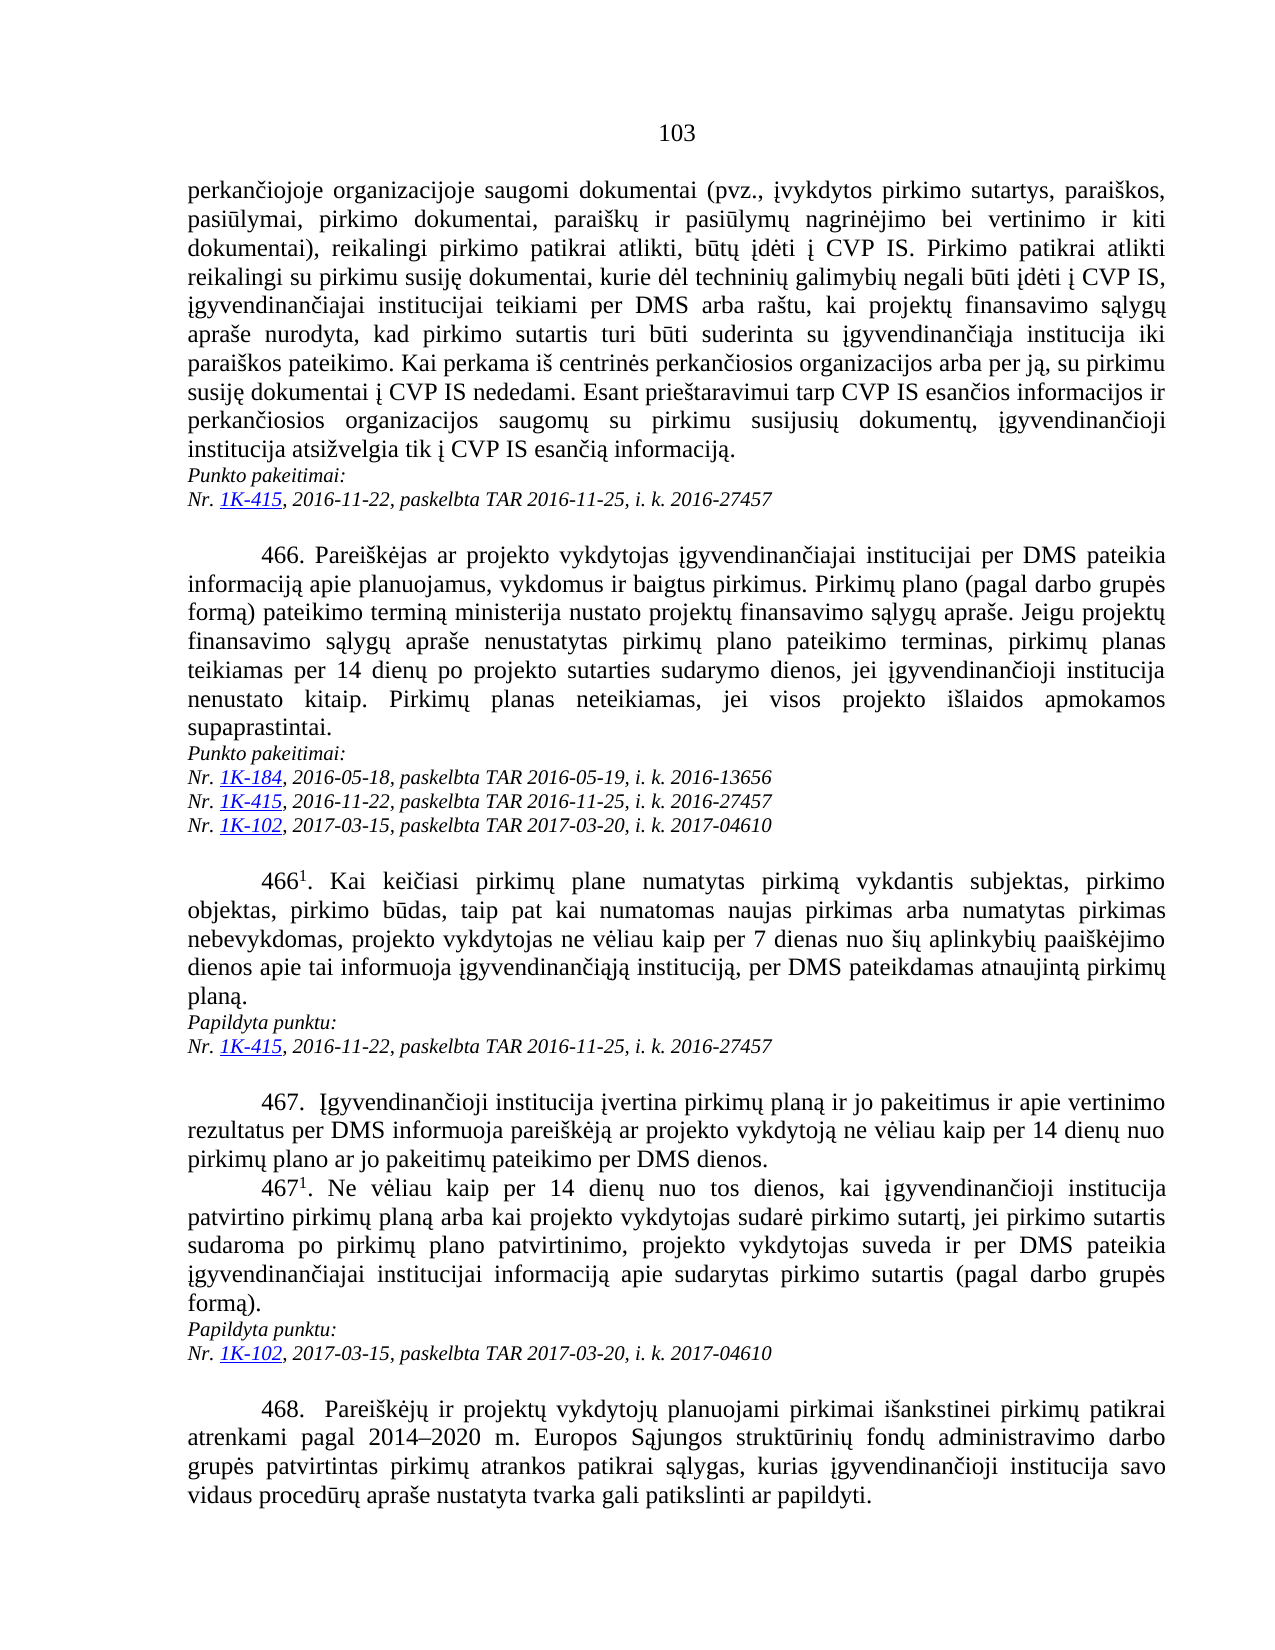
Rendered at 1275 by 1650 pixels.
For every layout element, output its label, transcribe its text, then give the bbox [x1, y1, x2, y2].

text Nr. 1K-415, 2016-11-22, paskelbta TAR 2016-11-25, i. k. 2016-27457 [187, 487, 1167, 511]
text 467. Įgyvendinančioji institucija įvertina pirkimų planą ir jo pakeitimus ir apie vertinimo rezultatus per DMS informuoja pareiškėją ar projekto vykdytoją ne vėliau kaip per 14 dienų nuo pirkimų plano ar jo pakeitimų pateikimo per DMS dienos. [187, 1087, 1167, 1173]
text 466. Pareiškėjas ar projekto vykdytojas įgyvendinančiajai institucijai per DMS pateikia informaciją apie planuojamus, vykdomus ir baigtus pirkimus. Pirkimų plano (pagal darbo grupės formą) pateikimo terminą ministerija nustato projektų finansavimo sąlygų apraše. Jeigu projektų finansavimo sąlygų apraše nenustatytas pirkimų plano pateikimo terminas, pirkimų planas teikiamas per 14 dienų po projekto sutarties sudarymo dienos, jei įgyvendinančioji institucija nenustato kitaip. Pirkimų planas neteikiamas, jei visos projekto išlaidos apmokamos supaprastintai. [187, 540, 1167, 741]
text Nr. 1K-184, 2016-05-18, paskelbta TAR 2016-05-19, i. k. 2016-13656 [187, 765, 1167, 789]
text Nr. 1K-102, 2017-03-15, paskelbta TAR 2017-03-20, i. k. 2017-04610 [187, 813, 1167, 837]
text Papildyta punktu: [187, 1317, 1167, 1341]
text 4661. Kai keičiasi pirkimų plane numatytas pirkimą vykdantis subjektas, pirkimo objektas, pirkimo būdas, taip pat kai numatomas naujas pirkimas arba numatytas pirkimas nebevykdomas, projekto vykdytojas ne vėliau kaip per 7 dienas nuo šių aplinkybių paaiškėjimo dienos apie tai informuoja įgyvendinančiąją instituciją, per DMS pateikdamas atnaujintą pirkimų planą. [187, 866, 1167, 1010]
text Nr. 1K-102, 2017-03-15, paskelbta TAR 2017-03-20, i. k. 2017-04610 [187, 1341, 1167, 1365]
text Papildyta punktu: [187, 1010, 1167, 1034]
text perkančiojoje organizacijoje saugomi dokumentai (pvz., įvykdytos pirkimo sutartys, paraiškos, pasiūlymai, pirkimo dokumentai, paraiškų ir pasiūlymų nagrinėjimo bei vertinimo ir kiti dokumentai), reikalingi pirkimo patikrai atlikti, būtų įdėti į CVP IS. Pirkimo patikrai atlikti reikalingi su pirkimu susiję dokumentai, kurie dėl techninių galimybių negali būti įdėti į CVP IS, įgyvendinančiajai institucijai teikiami per DMS arba raštu, kai projektų finansavimo sąlygų apraše nurodyta, kad pirkimo sutartis turi būti suderinta su įgyvendinančiąja institucija iki paraiškos pateikimo. Kai perkama iš centrinės perkančiosios organizacijos arba per ją, su pirkimu susiję dokumentai į CVP IS nededami. Esant prieštaravimui tarp CVP IS esančios informacijos ir perkančiosios organizacijos saugomų su pirkimu susijusių dokumentų, įgyvendinančioji institucija atsižvelgia tik į CVP IS esančią informaciją. [187, 176, 1167, 463]
text Punkto pakeitimai: [187, 463, 1167, 487]
text Punkto pakeitimai: [187, 741, 1167, 765]
text Nr. 1K-415, 2016-11-22, paskelbta TAR 2016-11-25, i. k. 2016-27457 [187, 789, 1167, 813]
text Nr. 1K-415, 2016-11-22, paskelbta TAR 2016-11-25, i. k. 2016-27457 [187, 1034, 1167, 1058]
text 4671. Ne vėliau kaip per 14 dienų nuo tos dienos, kai įgyvendinančioji institucija patvirtino pirkimų planą arba kai projekto vykdytojas sudarė pirkimo sutartį, jei pirkimo sutartis sudaroma po pirkimų plano patvirtinimo, projekto vykdytojas suveda ir per DMS pateikia įgyvendinančiajai institucijai informaciją apie sudarytas pirkimo sutartis (pagal darbo grupės formą). [187, 1173, 1167, 1317]
text 468. Pareiškėjų ir projektų vykdytojų planuojami pirkimai išankstinei pirkimų patikrai atrenkami pagal 2014–2020 m. Europos Sąjungos struktūrinių fondų administravimo darbo grupės patvirtintas pirkimų atrankos patikrai sąlygas, kurias įgyvendinančioji institucija savo vidaus procedūrų apraše nustatyta tvarka gali patikslinti ar papildyti. [187, 1394, 1167, 1509]
